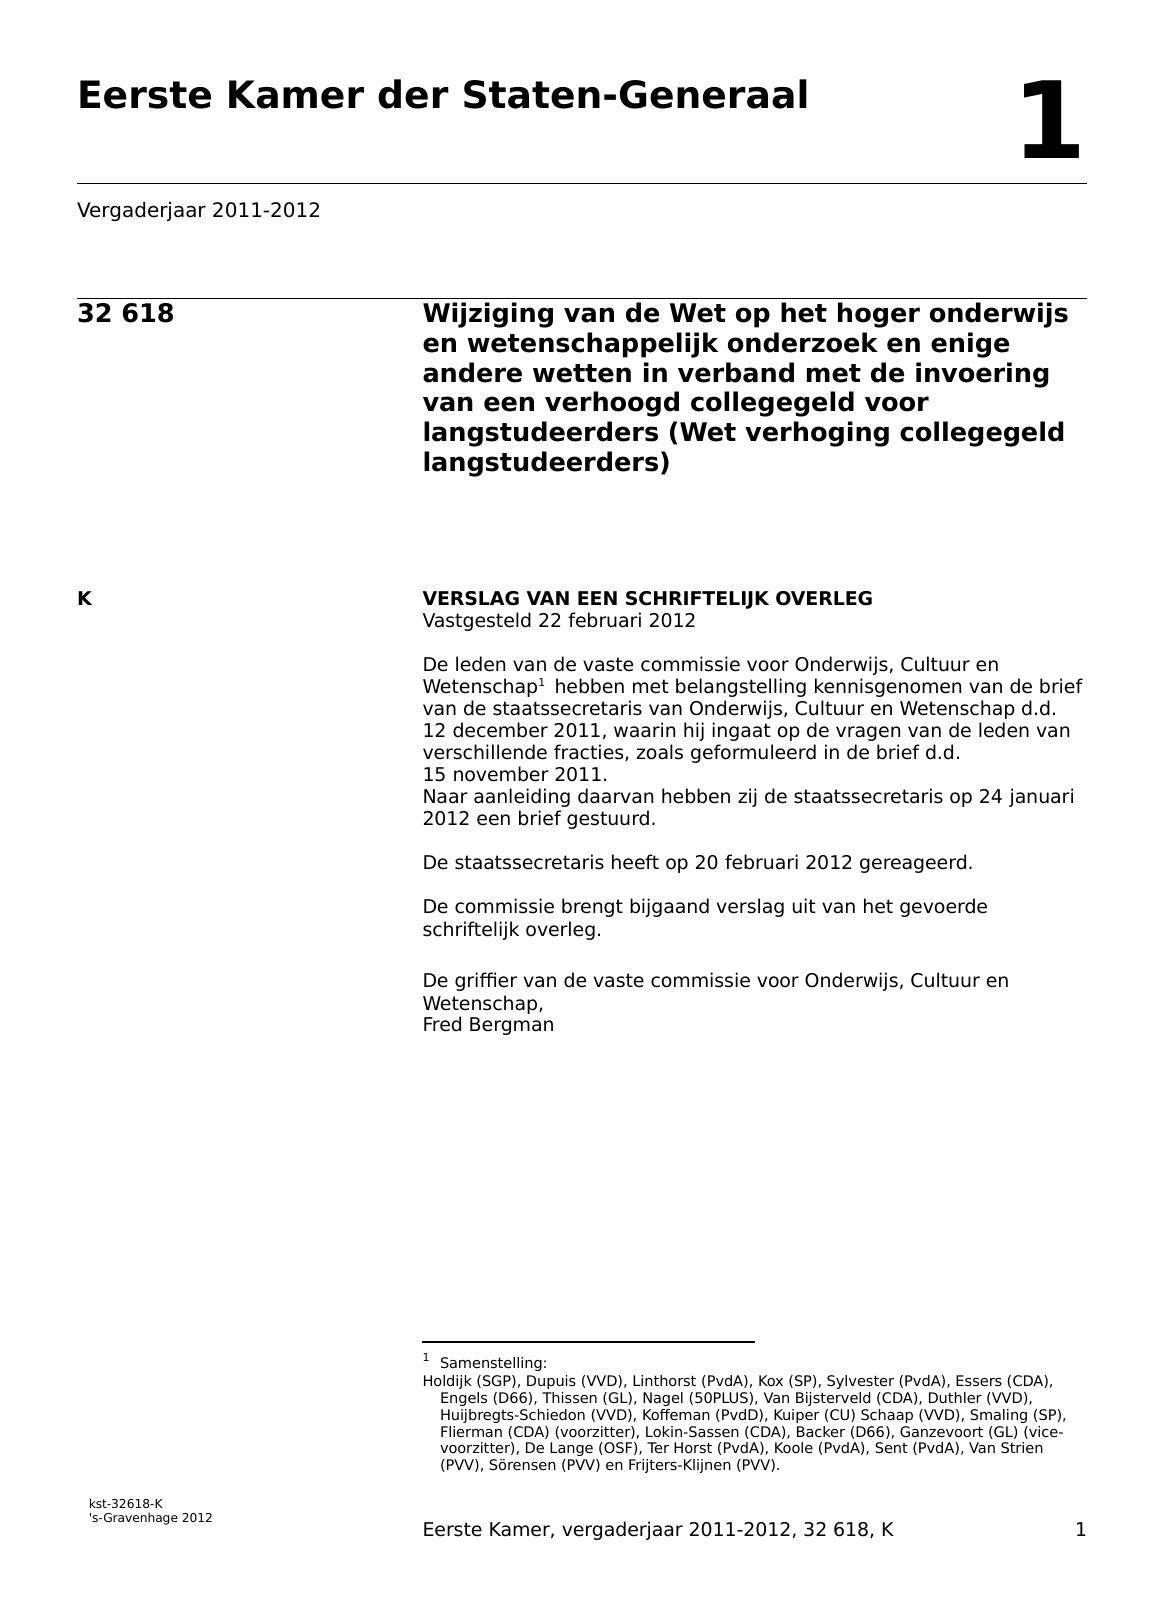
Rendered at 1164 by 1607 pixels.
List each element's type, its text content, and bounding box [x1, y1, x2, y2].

text De griffier van de vaste commissie voor Onderwijs, Cultuur en Wetenschap, Fred Bergman [422, 970, 1087, 1036]
subtitle 32 618 Wijziging van de Wet op het hoger onderwijs en wetenschappelijk onderzoek en enige andere wetten in verband met de invoering van een verhoogd collegegeld voor langstudeerders (Wet verhoging collegegeld langstudeerders) [77, 299, 1087, 477]
table_header Eerste Kamer der Staten-Generaal [77, 59, 886, 183]
text Samenstelling: [422, 1351, 1087, 1373]
table_cell Vergaderjaar 2011-2012 [77, 184, 1087, 298]
text Vastgesteld 22 februari 2012 [422, 610, 1087, 632]
text De leden van de vaste commissie voor Onderwijs, Cultuur en Wetenschap hebben met belangstelling kennisgenomen van de brief van de staatssecretaris van Onderwijs, Cultuur en Wetenschap d.d. 12 december 2011, waarin hij ingaat op de vragen van de leden van verschillende fracties, zoals geformuleerd in de brief d.d. 15 november 2011. [422, 654, 1087, 786]
text De staatssecretaris heeft op 20 februari 2012 gereageerd. [422, 852, 1087, 874]
text kst-32618-K [88, 1497, 323, 1511]
subtitle K VERSLAG VAN EEN SCHRIFTELIJK OVERLEG [77, 588, 1087, 610]
text De commissie brengt bijgaand verslag uit van het gevoerde schriftelijk overleg. [422, 896, 1087, 940]
text 's-Gravenhage 2012 [88, 1511, 323, 1525]
text Naar aanleiding daarvan hebben zij de staatssecretaris op 24 januari 2012 een brief gestuurd. [422, 786, 1087, 830]
table_header 1 [886, 59, 1087, 183]
text Holdijk (SGP), Dupuis (VVD), Linthorst (PvdA), Kox (SP), Sylvester (PvdA), Essers (CDA), Engels (D66), Thissen (GL), Nagel (50PLUS), Van Bijsterveld (CDA), Duthler (VVD), Huijbregts-Schiedon (VVD), Koffeman (PvdD), Kuiper (CU) Schaap (VVD), Smaling (SP), Flierman (CDA) (voorzitter), Lokin-Sassen (CDA), Backer (D66), Ganzevoort (GL) (vice-voorzitter), De Lange (OSF), Ter Horst (PvdA), Koole (PvdA), Sent (PvdA), Van Strien (PVV), Sörensen (PVV) en Frijters-Klijnen (PVV). [422, 1373, 1087, 1474]
